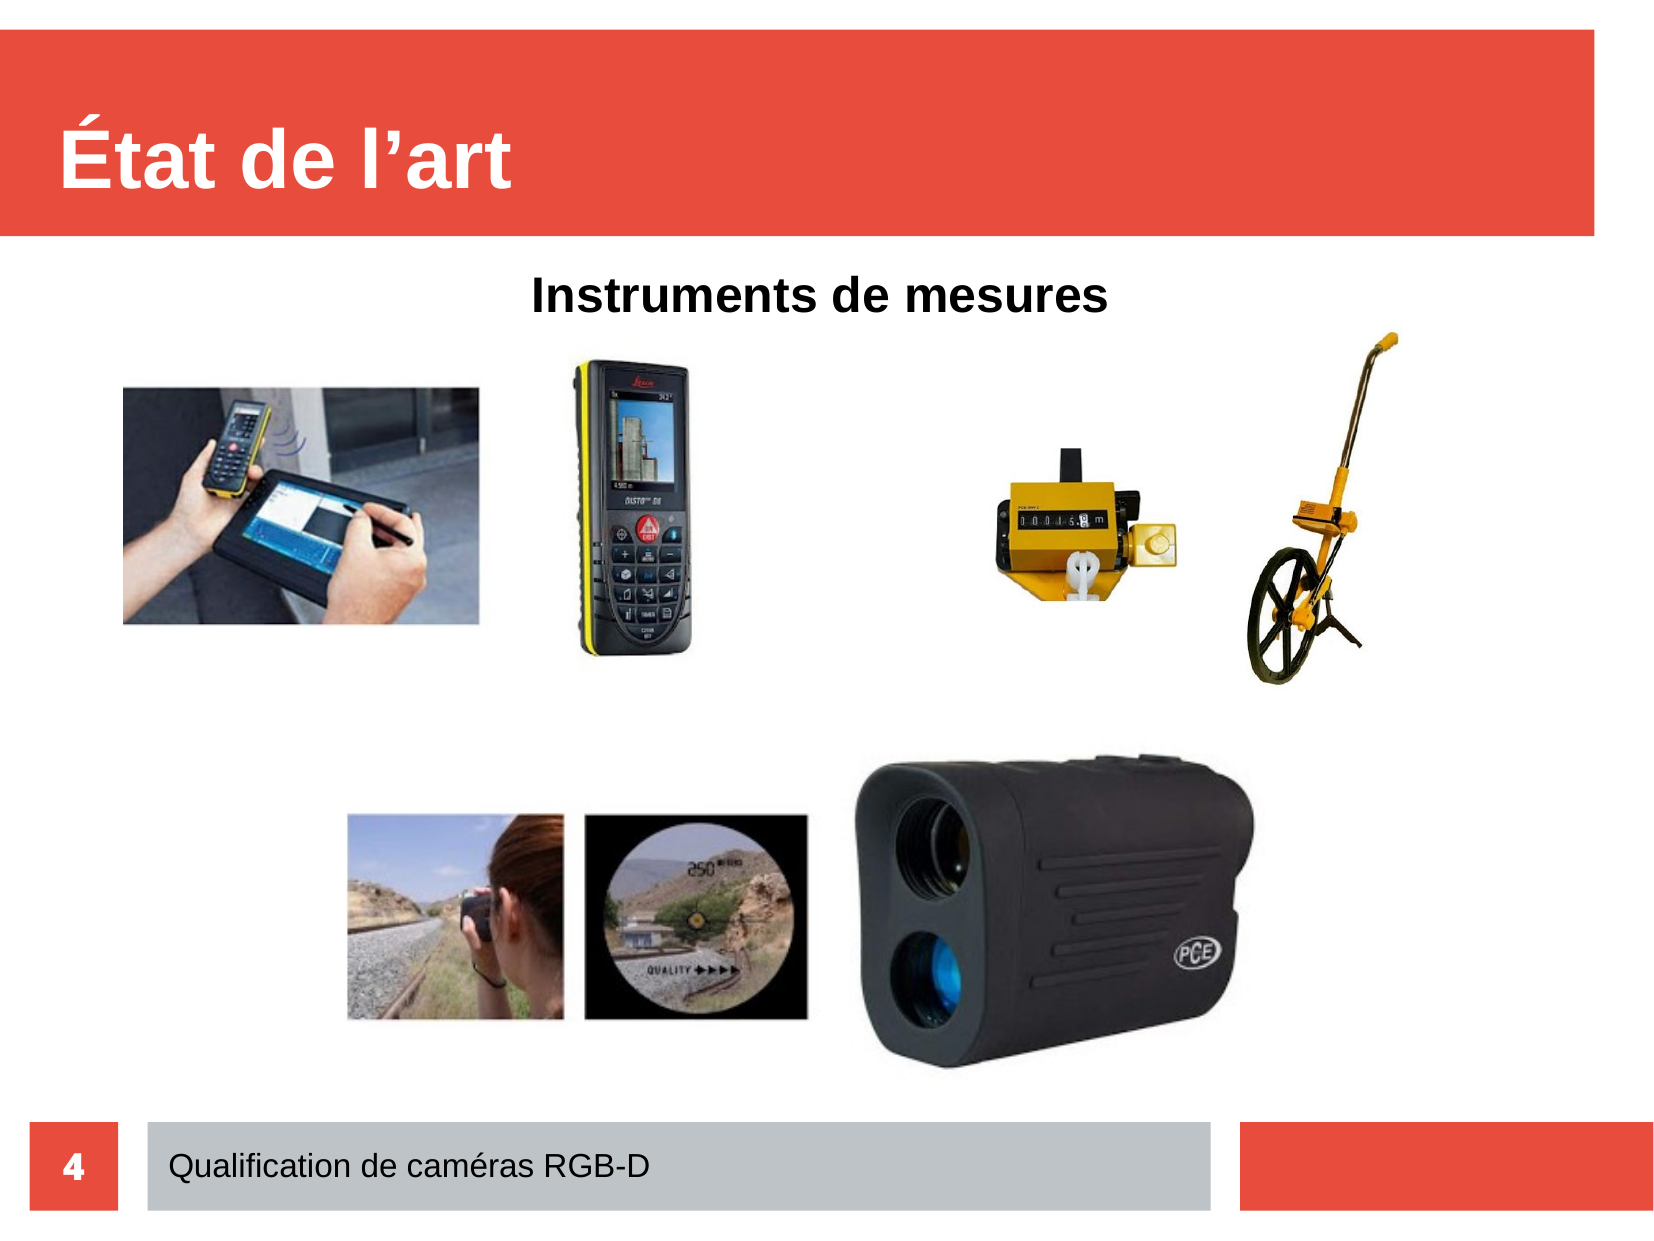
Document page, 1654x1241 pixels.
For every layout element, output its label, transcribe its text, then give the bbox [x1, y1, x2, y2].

text_box Instruments de mesures [425, 259, 1217, 331]
picture [123, 324, 730, 691]
text_box Qualification de caméras RGB-D [153, 1139, 1642, 1192]
picture [989, 324, 1407, 691]
title État de l’art [59, 59, 1595, 207]
picture [346, 725, 1278, 1092]
